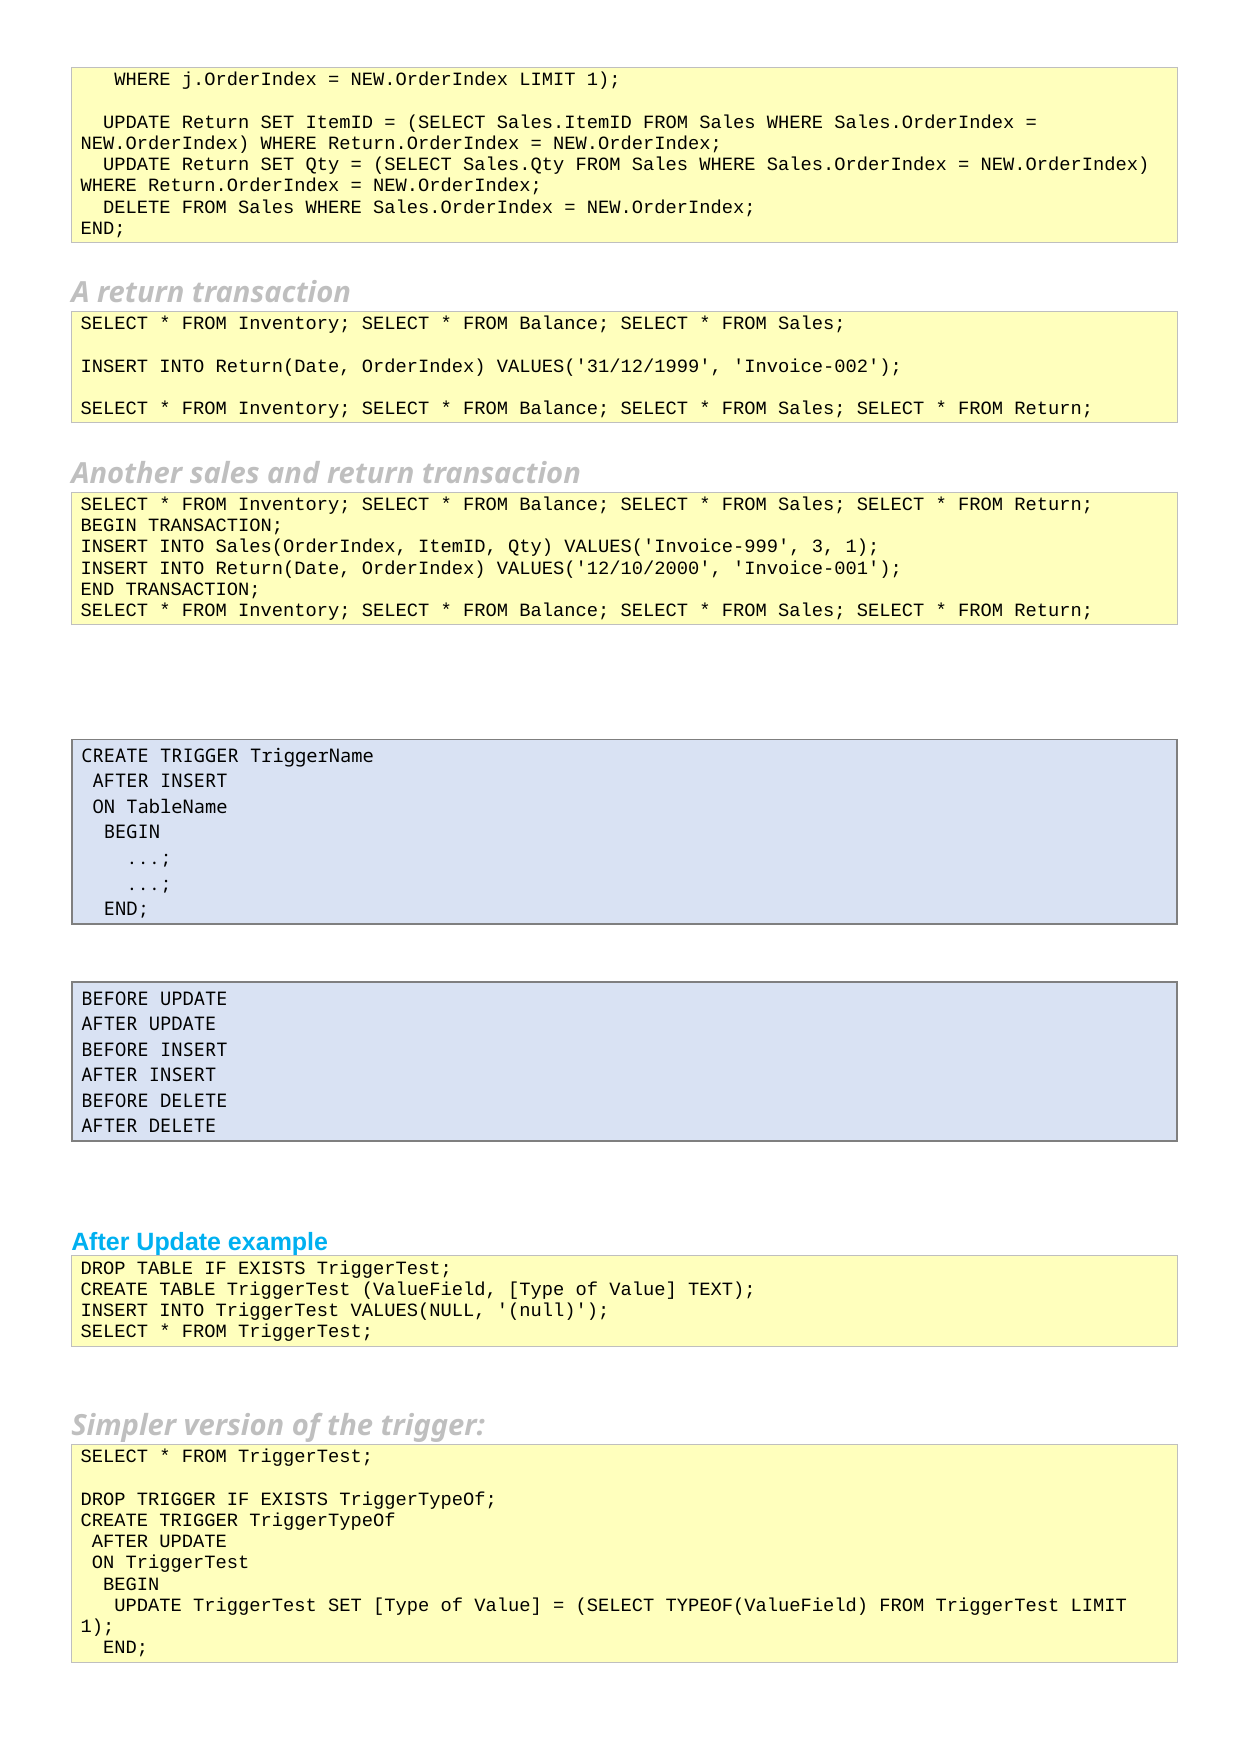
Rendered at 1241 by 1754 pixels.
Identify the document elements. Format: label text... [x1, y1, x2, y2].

text A return transaction [71, 271, 1178, 311]
text DROP TRIGGER IF EXISTS TriggerTypeOf; [72, 1486, 1177, 1508]
text END; [73, 892, 1176, 923]
text CREATE TRIGGER TriggerName [73, 740, 1176, 764]
text END; [72, 1635, 1177, 1662]
text SELECT * FROM Inventory; SELECT * FROM Balance; SELECT * FROM Sales; SELECT * FROM Return; [72, 598, 1177, 624]
text SELECT * FROM Inventory; SELECT * FROM Balance; SELECT * FROM Sales; [72, 312, 1177, 332]
text SELECT * FROM Inventory; SELECT * FROM Balance; SELECT * FROM Sales; SELECT * FROM Return; [72, 493, 1177, 513]
text END TRANSACTION; [72, 577, 1177, 598]
text UPDATE Return SET ItemID = (SELECT Sales.ItemID FROM Sales WHERE Sales.OrderIndex = NEW.OrderIndex) WHERE Return.OrderIndex = NEW.OrderIndex; [72, 109, 1177, 152]
text BEGIN [73, 815, 1176, 841]
text DELETE FROM Sales WHERE Sales.OrderIndex = NEW.OrderIndex; [72, 194, 1177, 216]
text BEGIN TRANSACTION; [72, 513, 1177, 534]
text DROP TABLE IF EXISTS TriggerTest; [72, 1256, 1177, 1277]
text SELECT * FROM TriggerTest; [72, 1319, 1177, 1346]
text AFTER UPDATE [72, 1529, 1177, 1550]
text INSERT INTO Return(Date, OrderIndex) VALUES('12/10/2000', 'Invoice-001'); [72, 555, 1177, 577]
text BEFORE INSERT [73, 1032, 1176, 1058]
text AFTER INSERT [73, 764, 1176, 790]
text CREATE TRIGGER TriggerTypeOf [72, 1508, 1177, 1529]
text END; [72, 216, 1177, 242]
text SELECT * FROM TriggerTest; [72, 1445, 1177, 1465]
text INSERT INTO TriggerTest VALUES(NULL, '(null)'); [72, 1298, 1177, 1319]
text AFTER DELETE [73, 1109, 1176, 1140]
text AFTER UPDATE [73, 1007, 1176, 1032]
text BEFORE UPDATE [73, 983, 1176, 1007]
text Simpler version of the trigger: [71, 1404, 1178, 1444]
text UPDATE TriggerTest SET [Type of Value] = (SELECT TYPEOF(ValueField) FROM TriggerTest LIMIT 1); [72, 1593, 1177, 1635]
text INSERT INTO Return(Date, OrderIndex) VALUES('31/12/1999', 'Invoice-002'); [72, 353, 1177, 375]
text ...; [73, 866, 1176, 892]
text ON TableName [73, 790, 1176, 815]
text AFTER INSERT [73, 1058, 1176, 1083]
text SELECT * FROM Inventory; SELECT * FROM Balance; SELECT * FROM Sales; SELECT * FROM Return; [72, 396, 1177, 422]
title After Update example [71, 1227, 1178, 1255]
text INSERT INTO Sales(OrderIndex, ItemID, Qty) VALUES('Invoice-999', 3, 1); [72, 534, 1177, 555]
text BEGIN [72, 1571, 1177, 1593]
text BEFORE DELETE [73, 1083, 1176, 1109]
text Another sales and return transaction [71, 452, 1178, 492]
text CREATE TABLE TriggerTest (ValueField, [Type of Value] TEXT); [72, 1277, 1177, 1298]
text UPDATE Return SET Qty = (SELECT Sales.Qty FROM Sales WHERE Sales.OrderIndex = NEW.OrderIndex) WHERE Return.OrderIndex = NEW.OrderIndex; [72, 152, 1177, 194]
text WHERE j.OrderIndex = NEW.OrderIndex LIMIT 1); [72, 68, 1177, 88]
text ...; [73, 841, 1176, 866]
text ON TriggerTest [72, 1550, 1177, 1571]
